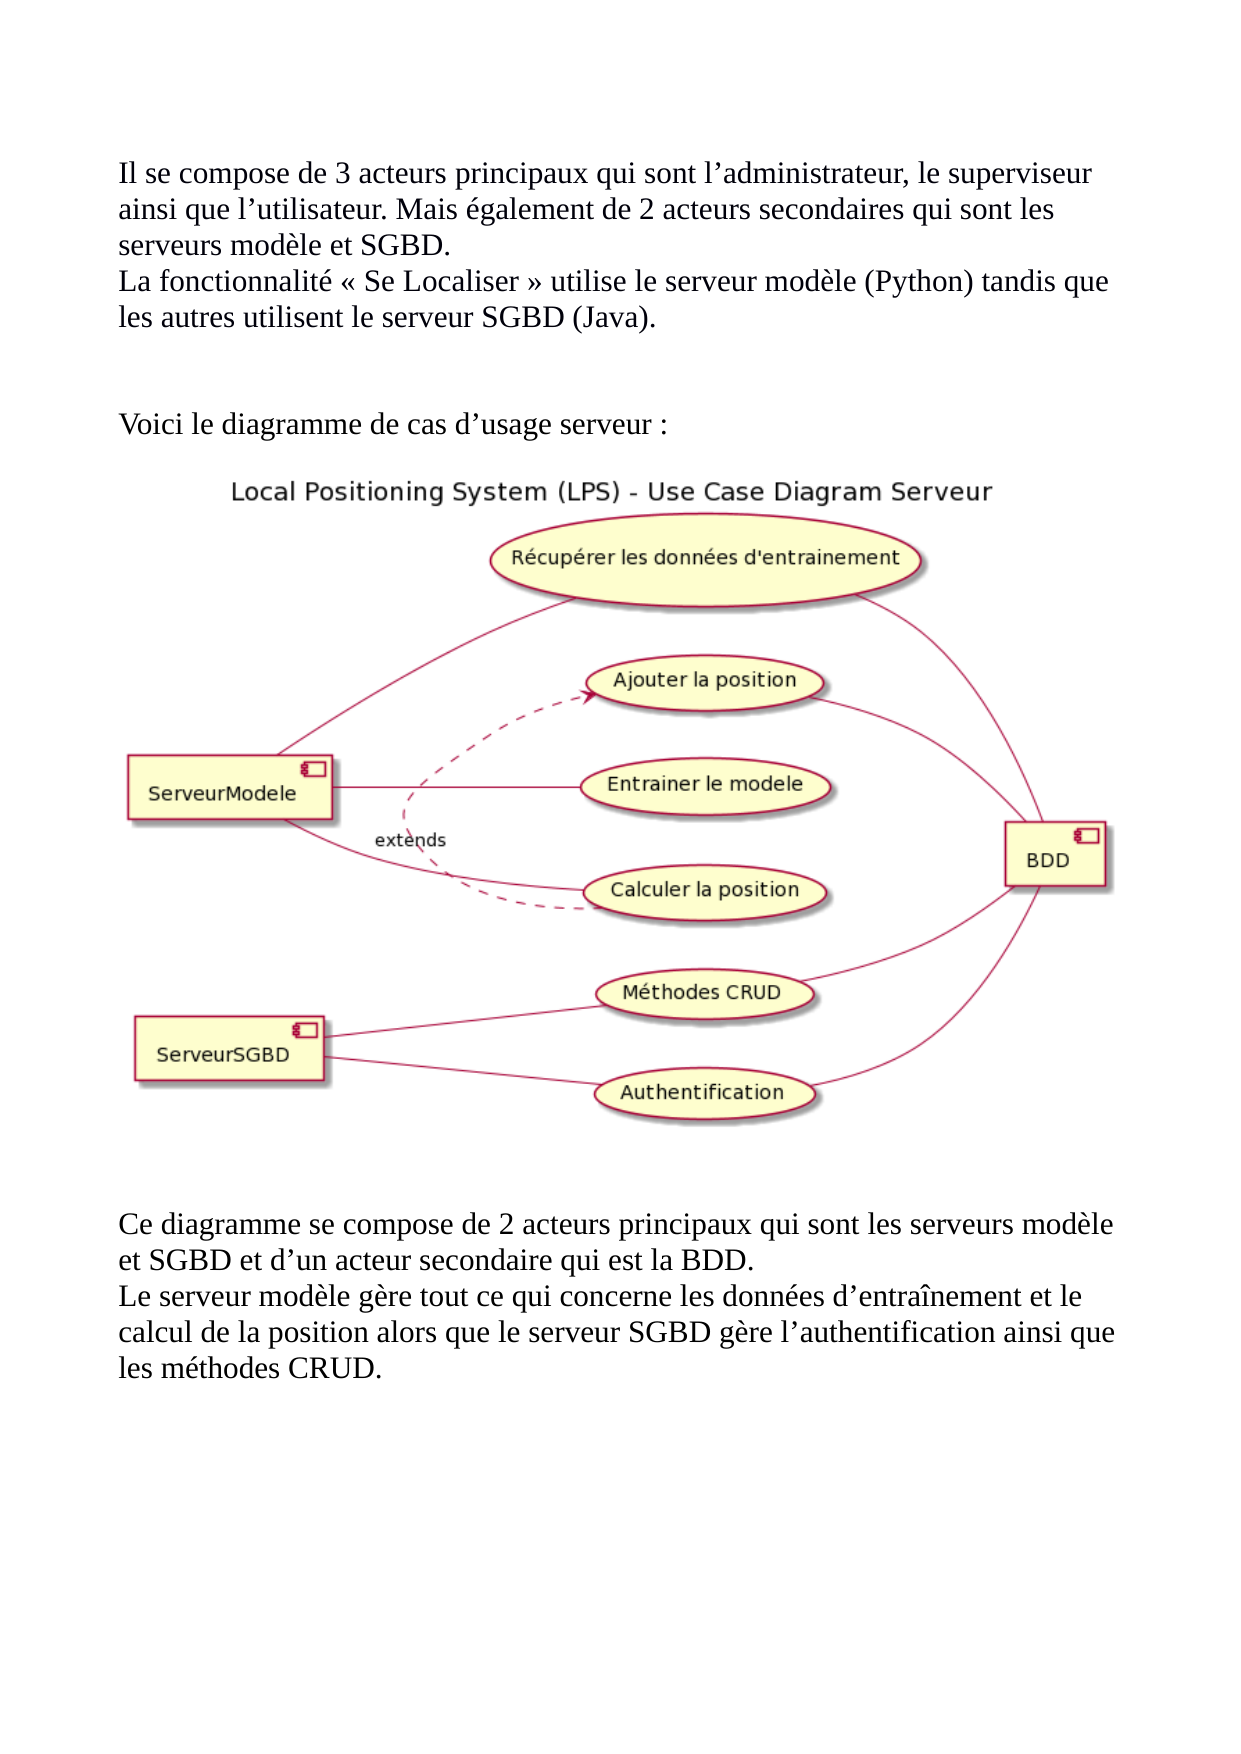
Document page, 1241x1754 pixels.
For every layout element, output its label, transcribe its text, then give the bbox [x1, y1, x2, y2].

text La fonctionnalité « Se Localiser » utilise le serveur modèle (Python) tandis que les autres utilisent le serveur SGBD (Java). [118, 262, 1122, 334]
text Voici le diagramme de cas d’usage serveur : [118, 406, 1122, 442]
text Il se compose de 3 acteurs principaux qui sont l’administrateur, le superviseur ainsi que l’utilisateur. Mais également de 2 acteurs secondaires qui sont les serveurs modèle et SGBD. [118, 154, 1122, 262]
text Ce diagramme se compose de 2 acteurs principaux qui sont les serveurs modèle et SGBD et d’un acteur secondaire qui est la BDD. [118, 1205, 1122, 1277]
picture [118, 477, 1123, 1134]
text Le serveur modèle gère tout ce qui concerne les données d’entraînement et le calcul de la position alors que le serveur SGBD gère l’authentification ainsi que les méthodes CRUD. [118, 1277, 1122, 1385]
